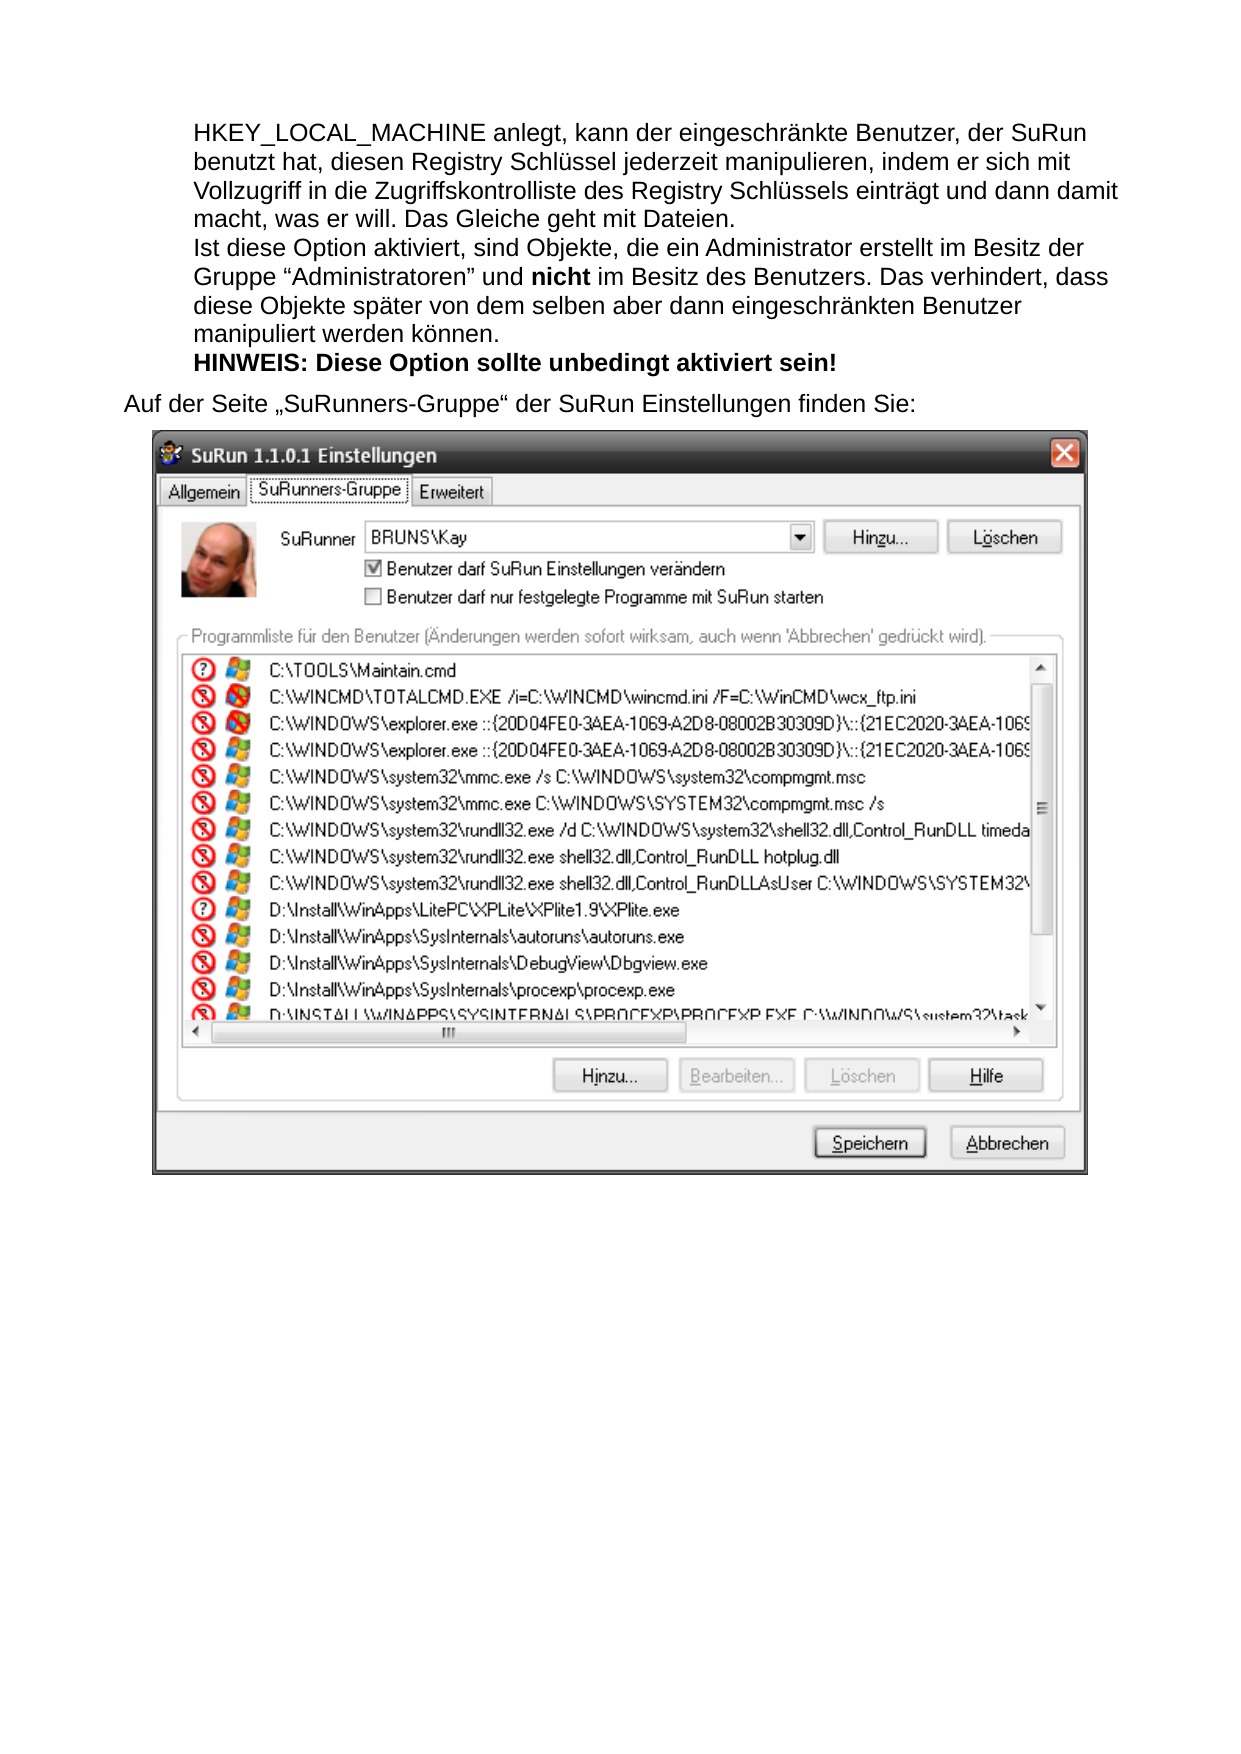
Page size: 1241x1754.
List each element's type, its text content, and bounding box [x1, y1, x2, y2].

text Auf der Seite „SuRunners-Gruppe“ der SuRun Einstellungen finden Sie: [118, 389, 1122, 418]
list HKEY_LOCAL_MACHINE anlegt, kann der eingeschränkte Benutzer, der SuRun benutzt hat, diesen Registry Schlüssel jederzeit manipulieren, indem er sich mit Vollzugriff in die Zugriffskontrolliste des Registry Schlüssels einträgt und dann damit macht, was er will. Das Gleiche geht mit Dateien. Ist diese Option aktiviert, sind Objekte, die ein Administrator erstellt im Besitz der Gruppe “Administratoren” und nicht im Besitz des Benutzers. Das verhindert, dass diese Objekte später von dem selben aber dann eingeschränkten Benutzer manipuliert werden können. HINWEIS: Diese Option sollte unbedingt aktiviert sein! [156, 118, 1122, 377]
picture [152, 430, 1088, 1175]
